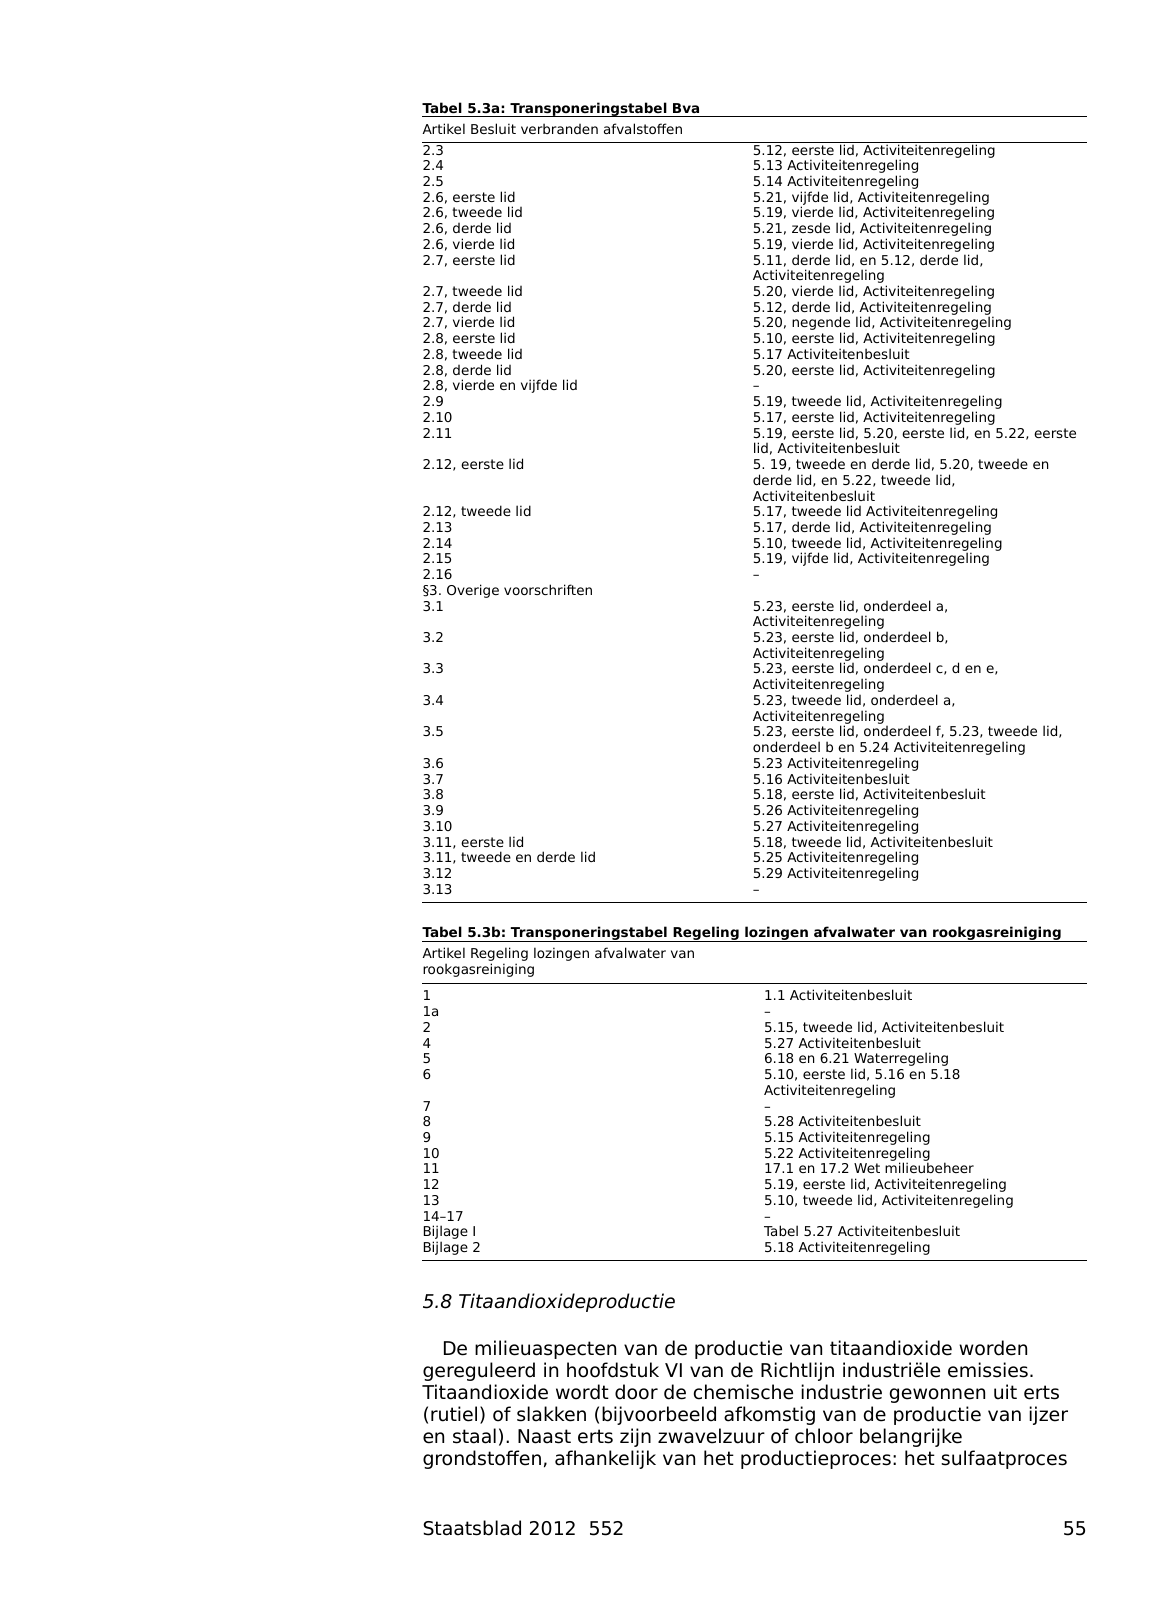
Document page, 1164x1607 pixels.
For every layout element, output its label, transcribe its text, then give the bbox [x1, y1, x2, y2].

table_cell 5.19, eerste lid, Activiteitenregeling [758, 1177, 1087, 1193]
table_cell 5.10, tweede lid, Activiteitenregeling [758, 1193, 1087, 1208]
table_cell 2.10 [422, 410, 747, 425]
table_cell 5.19, tweede lid, Activiteitenregeling [747, 394, 1087, 410]
table_cell 6.18 en 6.21 Waterregeling [758, 1051, 1087, 1067]
table_cell 5.20, vierde lid, Activiteitenregeling [747, 284, 1087, 299]
table_cell 3.11, tweede en derde lid [422, 850, 747, 866]
table_cell 2.12, tweede lid [422, 504, 747, 520]
table_cell 9 [422, 1130, 758, 1146]
table_cell 1 [422, 984, 758, 1004]
table_cell 5.10, tweede lid, Activiteitenregeling [747, 536, 1087, 551]
table_cell 5.15, tweede lid, Activiteitenbesluit [758, 1020, 1087, 1035]
table_cell 3.1 [422, 599, 747, 630]
table_cell 3.6 [422, 756, 747, 771]
table_cell 5.22 Activiteitenregeling [758, 1146, 1087, 1161]
table_cell 5.21, zesde lid, Activiteitenregeling [747, 221, 1087, 237]
table_cell 3.7 [422, 771, 747, 787]
table_cell 2.6, vierde lid [422, 237, 747, 252]
table_cell 12 [422, 1177, 758, 1193]
table_cell 5.17, derde lid, Activiteitenregeling [747, 520, 1087, 536]
table_cell – [747, 378, 1087, 394]
table_cell 2.7, eerste lid [422, 253, 747, 284]
table_cell 2.8, vierde en vijfde lid [422, 378, 747, 394]
table_cell – [758, 1209, 1087, 1224]
table_cell 3.13 [422, 882, 747, 902]
table_cell Bijlage I [422, 1224, 758, 1240]
subtitle 5.8 Titaandioxideproductie [422, 1291, 1087, 1313]
table_cell [747, 117, 1087, 142]
table_cell 5.13 Activiteitenregeling [747, 158, 1087, 174]
table_cell 10 [422, 1146, 758, 1161]
table_cell 8 [422, 1114, 758, 1130]
table_cell 6 [422, 1067, 758, 1098]
table_cell 5.17 Activiteitenbesluit [747, 347, 1087, 362]
table_cell 5.14 Activiteitenregeling [747, 174, 1087, 189]
table_cell 5.23, eerste lid, onderdeel a, Activiteitenregeling [747, 599, 1087, 630]
table_cell 5.26 Activiteitenregeling [747, 803, 1087, 819]
table_cell 5.27 Activiteitenbesluit [758, 1035, 1087, 1051]
table_cell – [758, 1004, 1087, 1020]
table_cell 2.8, derde lid [422, 363, 747, 378]
table_cell 2.8, tweede lid [422, 347, 747, 362]
table_cell – [758, 1098, 1087, 1114]
table_cell 2.14 [422, 536, 747, 551]
table_cell 3.2 [422, 630, 747, 661]
table_cell 2.3 [422, 143, 747, 158]
table_cell Tabel 5.27 Activiteitenbesluit [758, 1224, 1087, 1240]
table_cell 2.16 [422, 567, 747, 583]
table_cell 2 [422, 1020, 758, 1035]
table_cell – [747, 882, 1087, 902]
table_cell 2.12, eerste lid [422, 457, 747, 504]
table_cell 2.7, vierde lid [422, 315, 747, 331]
table_header Tabel 5.3a: Transponeringstabel Bva [422, 100, 1087, 116]
table_cell Bijlage 2 [422, 1240, 758, 1260]
table_cell 2.7, tweede lid [422, 284, 747, 299]
table_cell 3.3 [422, 661, 747, 693]
table_cell 5.19, vierde lid, Activiteitenregeling [747, 205, 1087, 221]
table_cell 5.11, derde lid, en 5.12, derde lid, Activiteitenregeling [747, 253, 1087, 284]
table_cell 2.13 [422, 520, 747, 536]
table_cell 2.7, derde lid [422, 300, 747, 315]
table_cell 3.10 [422, 819, 747, 834]
table_cell 5.23 Activiteitenregeling [747, 756, 1087, 771]
table_cell [747, 583, 1087, 598]
table_cell §3. Overige voorschriften [422, 583, 747, 598]
table_cell 2.5 [422, 174, 747, 189]
table_cell 5.16 Activiteitenbesluit [747, 771, 1087, 787]
table_cell 2.11 [422, 425, 747, 457]
table_cell 3.4 [422, 693, 747, 724]
table_cell 2.6, derde lid [422, 221, 747, 237]
table_cell 5.21, vijfde lid, Activiteitenregeling [747, 190, 1087, 205]
table_cell 5.29 Activiteitenregeling [747, 866, 1087, 882]
table_cell 1a [422, 1004, 758, 1020]
table_cell 17.1 en 17.2 Wet milieubeheer [758, 1161, 1087, 1177]
table_cell 14–17 [422, 1209, 758, 1224]
table_cell 5.28 Activiteitenbesluit [758, 1114, 1087, 1130]
table_cell 5.17, eerste lid, Activiteitenregeling [747, 410, 1087, 425]
table_cell 5.23, eerste lid, onderdeel c, d en e, Activiteitenregeling [747, 661, 1087, 693]
table_cell 3.12 [422, 866, 747, 882]
table_cell 2.8, eerste lid [422, 331, 747, 347]
table_cell Artikel Besluit verbranden afvalstoffen [422, 117, 747, 142]
table_cell 11 [422, 1161, 758, 1177]
table_cell 3.9 [422, 803, 747, 819]
table_cell 5.20, negende lid, Activiteitenregeling [747, 315, 1087, 331]
table_cell 5.25 Activiteitenregeling [747, 850, 1087, 866]
table_cell 5.10, eerste lid, 5.16 en 5.18 Activiteitenregeling [758, 1067, 1087, 1098]
table_cell 2.6, eerste lid [422, 190, 747, 205]
table_cell 7 [422, 1098, 758, 1114]
table_cell 3.11, eerste lid [422, 834, 747, 850]
table_cell 2.4 [422, 158, 747, 174]
text De milieuaspecten van de productie van titaandioxide worden gereguleerd in hoofdstuk VI van de Richtlijn industriële emissies. Titaandioxide wordt door de chemische industrie gewonnen uit erts (rutiel) of slakken (bijvoorbeeld afkomstig van de productie van ijzer en staal). Naast erts zijn zwavelzuur of chloor belangrijke grondstoffen, afhankelijk van het productieproces: het sulfaatproces [422, 1338, 1087, 1470]
table_cell 5.19, vijfde lid, Activiteitenregeling [747, 551, 1087, 567]
table_header Tabel 5.3b: Transponeringstabel Regeling lozingen afvalwater van rookgasreiniging [422, 925, 1087, 941]
table_cell 13 [422, 1193, 758, 1208]
table_cell 5.12, eerste lid, Activiteitenregeling [747, 143, 1087, 158]
table_cell 5.23, eerste lid, onderdeel f, 5.23, tweede lid, onderdeel b en 5.24 Activiteitenregeling [747, 724, 1087, 756]
table_cell 5.10, eerste lid, Activiteitenregeling [747, 331, 1087, 347]
table_cell 5.12, derde lid, Activiteitenregeling [747, 300, 1087, 315]
table_cell – [747, 567, 1087, 583]
table_cell 2.9 [422, 394, 747, 410]
table_cell 5.19, vierde lid, Activiteitenregeling [747, 237, 1087, 252]
table_cell 5.23, eerste lid, onderdeel b, Activiteitenregeling [747, 630, 1087, 661]
table_cell 2.6, tweede lid [422, 205, 747, 221]
table_cell 5.17, tweede lid Activiteitenregeling [747, 504, 1087, 520]
table_cell Artikel Regeling lozingen afvalwater van rookgasreiniging [422, 942, 758, 982]
table_cell 5 [422, 1051, 758, 1067]
table_cell 5.19, eerste lid, 5.20, eerste lid, en 5.22, eerste lid, Activiteitenbesluit [747, 425, 1087, 457]
table_cell 4 [422, 1035, 758, 1051]
table_cell 5.20, eerste lid, Activiteitenregeling [747, 363, 1087, 378]
table_cell 5.18 Activiteitenregeling [758, 1240, 1087, 1260]
table_cell 3.5 [422, 724, 747, 756]
table_cell 5.23, tweede lid, onderdeel a, Activiteitenregeling [747, 693, 1087, 724]
table_cell 5.18, tweede lid, Activiteitenbesluit [747, 834, 1087, 850]
table_cell 5.18, eerste lid, Activiteitenbesluit [747, 787, 1087, 803]
table_cell 3.8 [422, 787, 747, 803]
table_cell 5. 19, tweede en derde lid, 5.20, tweede en derde lid, en 5.22, tweede lid, Activiteitenbesluit [747, 457, 1087, 504]
table_cell 5.27 Activiteitenregeling [747, 819, 1087, 834]
table_cell [758, 942, 1087, 982]
table_cell 2.15 [422, 551, 747, 567]
table_cell 1.1 Activiteitenbesluit [758, 984, 1087, 1004]
table_cell 5.15 Activiteitenregeling [758, 1130, 1087, 1146]
